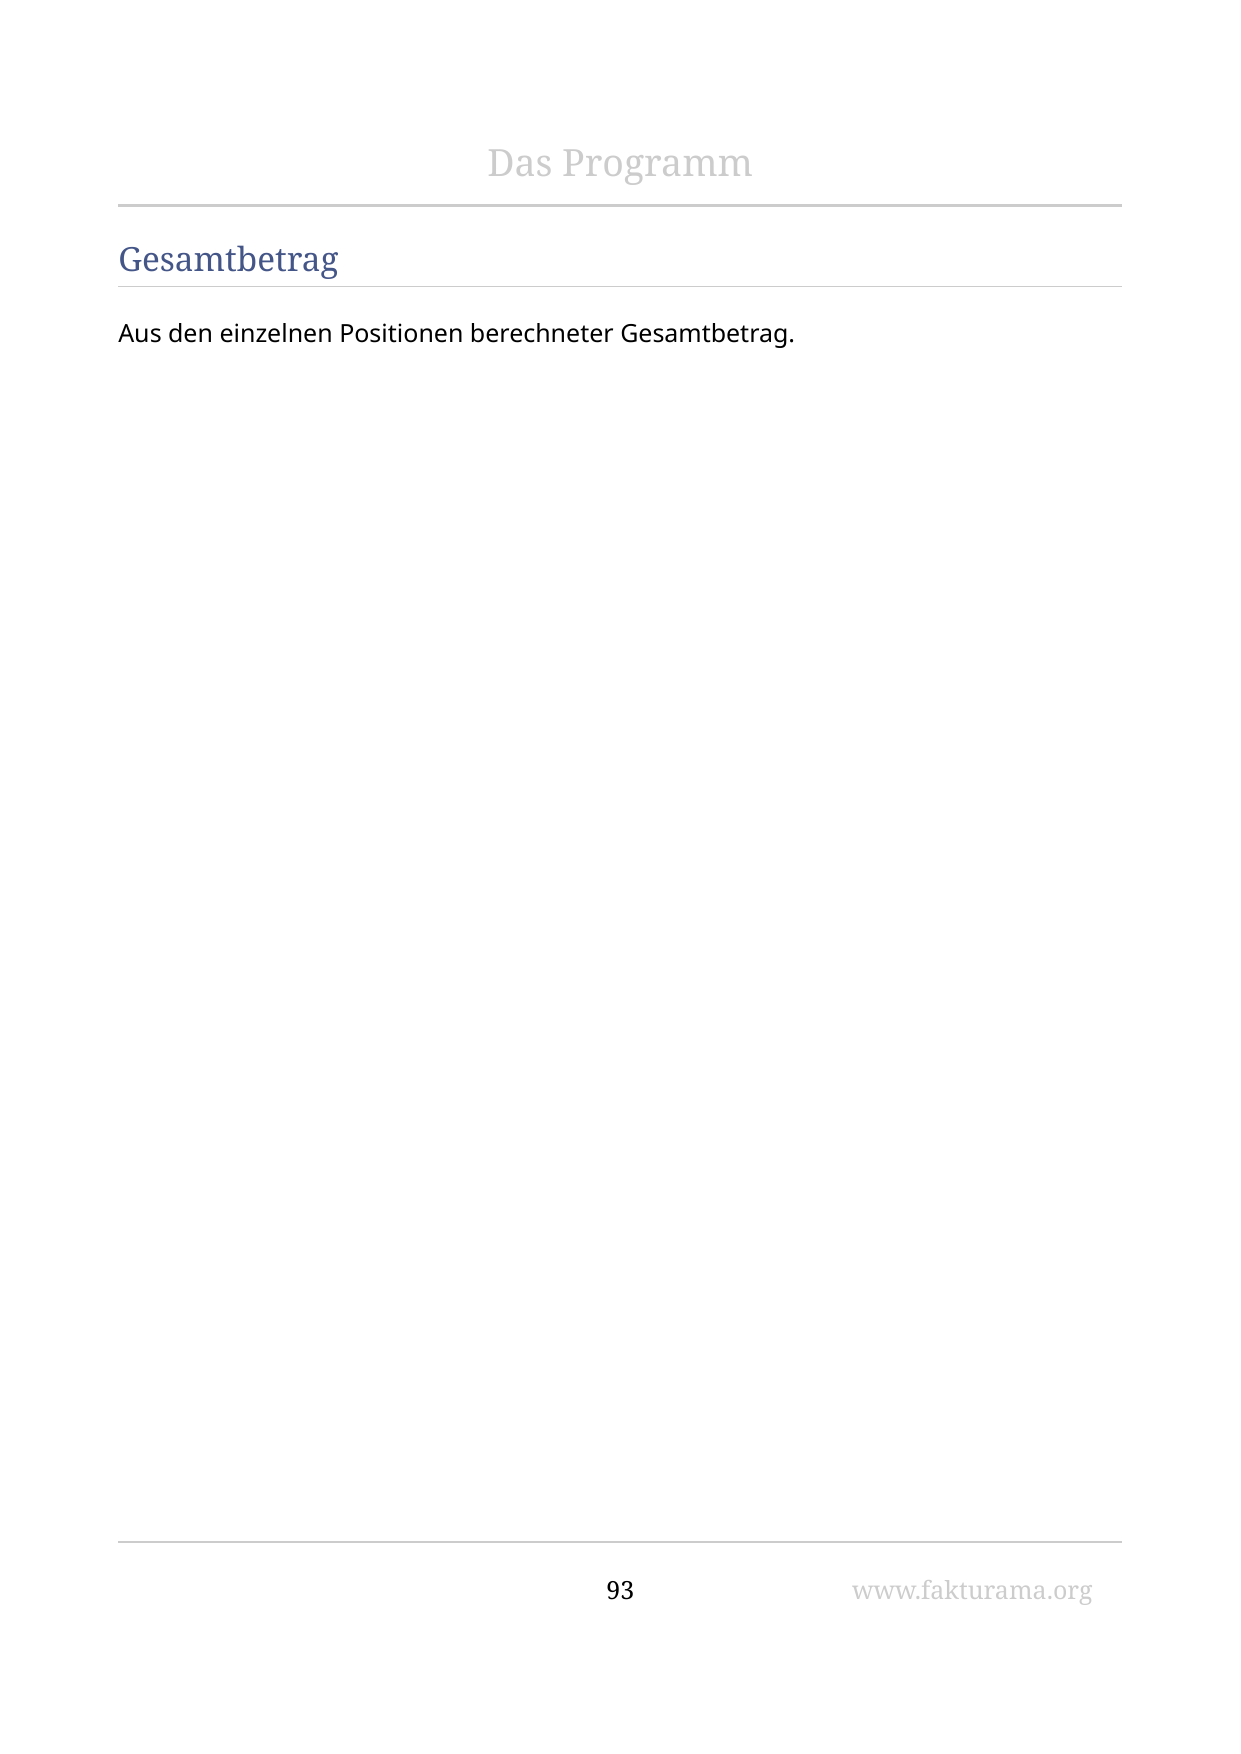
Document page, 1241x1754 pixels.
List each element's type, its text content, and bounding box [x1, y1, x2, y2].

subtitle Gesamtbetrag [118, 236, 1122, 286]
text Aus den einzelnen Positionen berechneter Gesamtbetrag. [118, 316, 1122, 350]
